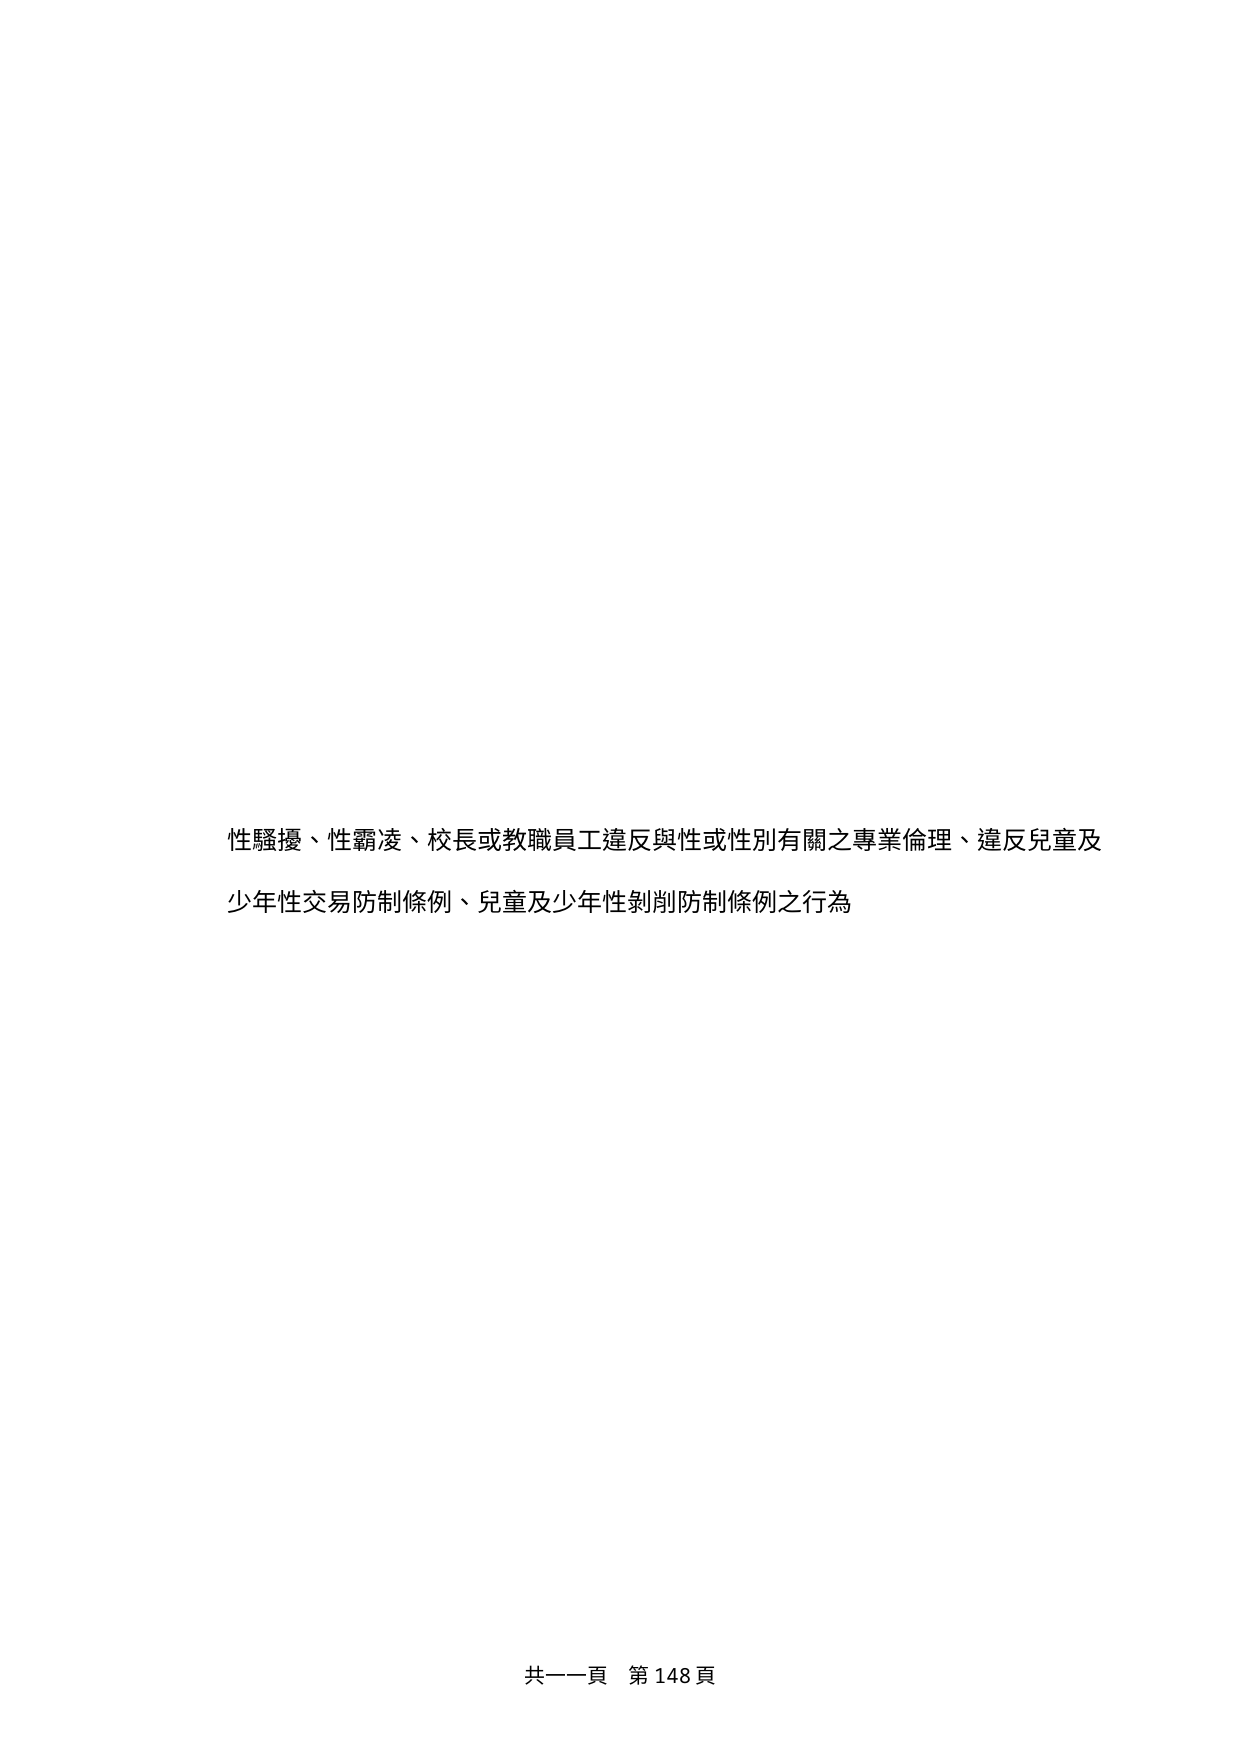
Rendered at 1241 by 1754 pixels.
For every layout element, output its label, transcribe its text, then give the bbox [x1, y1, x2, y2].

text 性騷擾、性霸凌、校長或教職員工違反與性或性別有關之專業倫理、違反兒童及少年性交易防制條例、兒童及少年性剝削防制條例之行為 [128, 797, 1122, 922]
